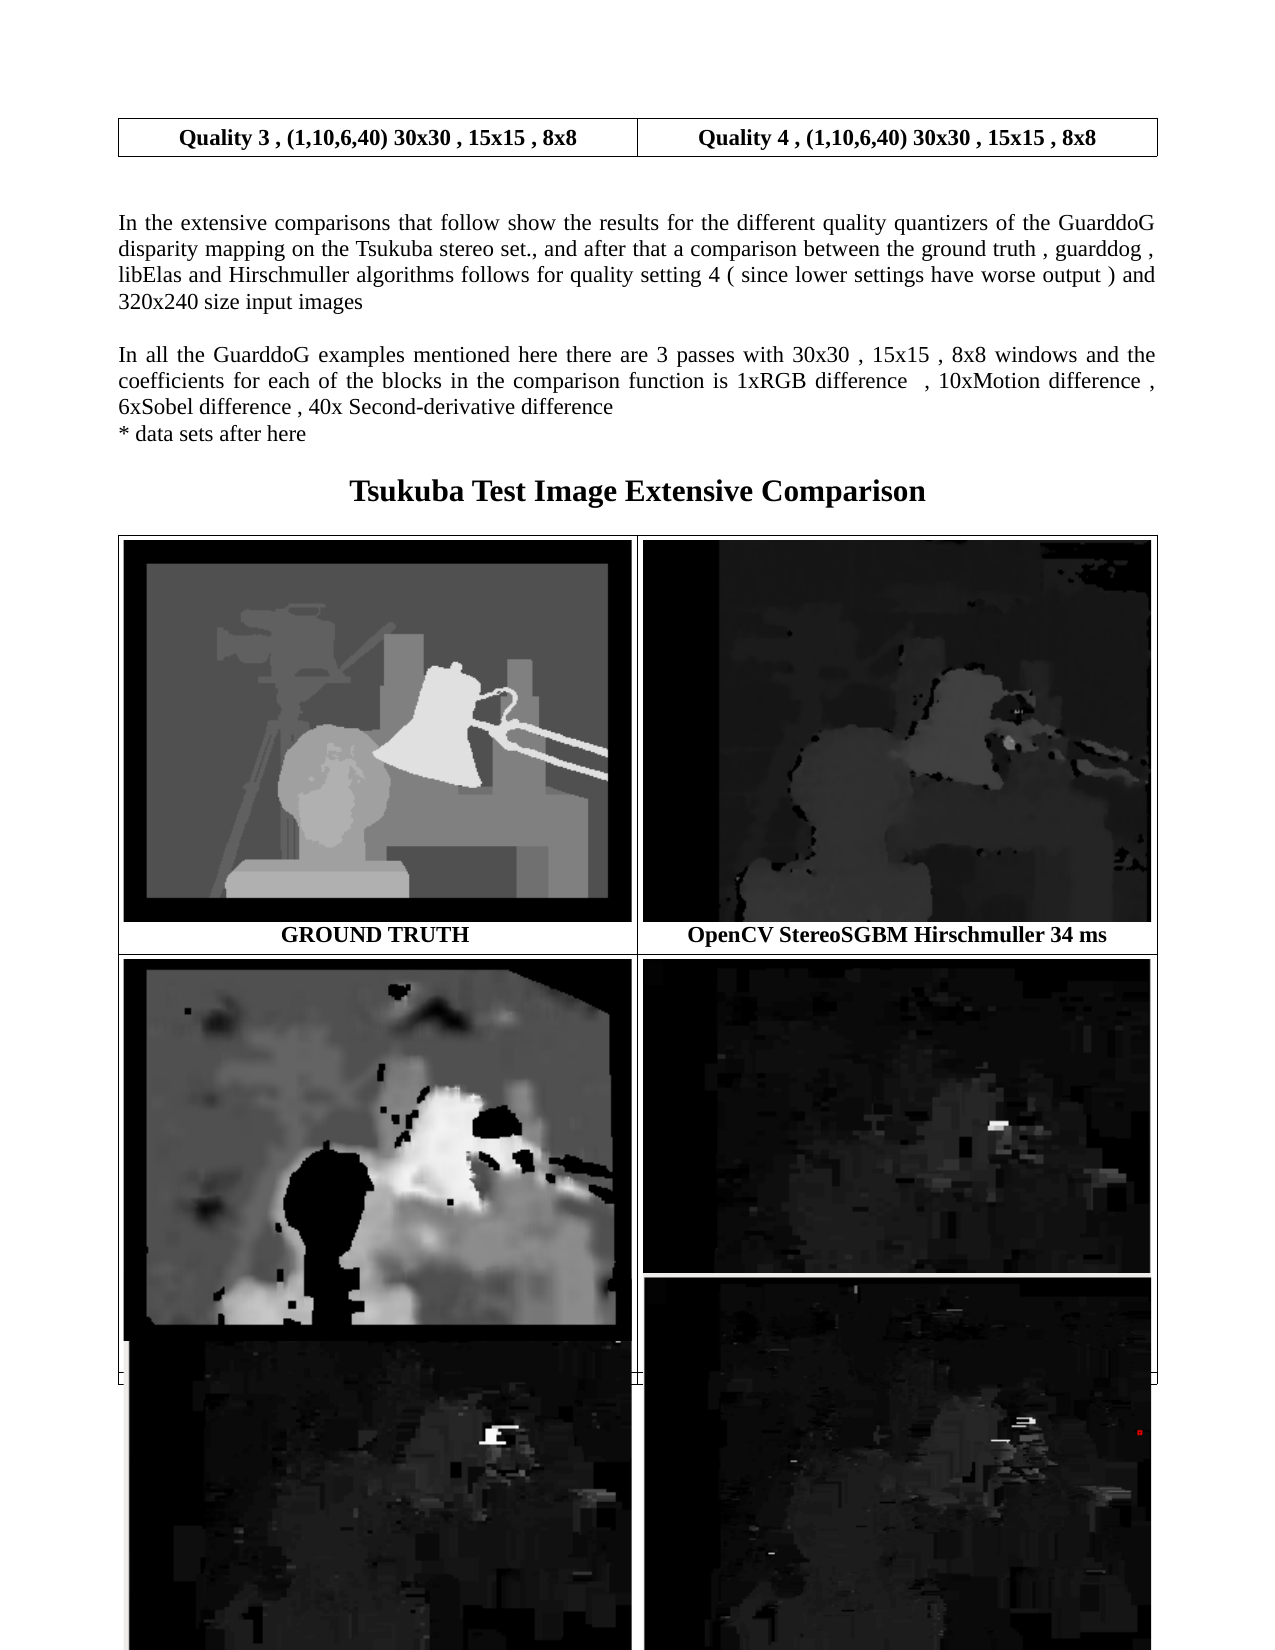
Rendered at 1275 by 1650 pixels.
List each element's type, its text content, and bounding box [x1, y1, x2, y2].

table_header GROUND TRUTH [119, 536, 637, 953]
table_cell GuarddoG ( quality setting 2 ) 66 ms [638, 955, 1157, 1372]
table_cell libELAS 52 ms [119, 955, 637, 1372]
text * data sets after here [118, 420, 1157, 446]
text In all the GuarddoG examples mentioned here there are 3 passes with 30x30 , 15x15 , 8x8 windows and the coefficients for each of the blocks in the comparison function is 1xRGB difference , 10xMotion difference , 6xSobel difference , 40x Second-derivative difference [118, 341, 1157, 420]
text Tsukuba Test Image Extensive Comparison [118, 472, 1157, 508]
table_cell Quality 3 , (1,10,6,40) 30x30 , 15x15 , 8x8 [119, 119, 637, 156]
picture [123, 959, 632, 1650]
picture [643, 959, 1152, 1650]
table_cell Quality 4 , (1,10,6,40) 30x30 , 15x15 , 8x8 [638, 119, 1157, 156]
picture [643, 540, 1152, 922]
picture [123, 540, 632, 922]
table_header OpenCV StereoSGBM Hirschmuller 34 ms [638, 536, 1157, 953]
text In the extensive comparisons that follow show the results for the different quality quantizers of the GuarddoG disparity mapping on the Tsukuba stereo set., and after that a comparison between the ground truth , guarddog , libElas and Hirschmuller algorithms follows for quality setting 4 ( since lower settings have worse output ) and 320x240 size input images [118, 209, 1157, 314]
